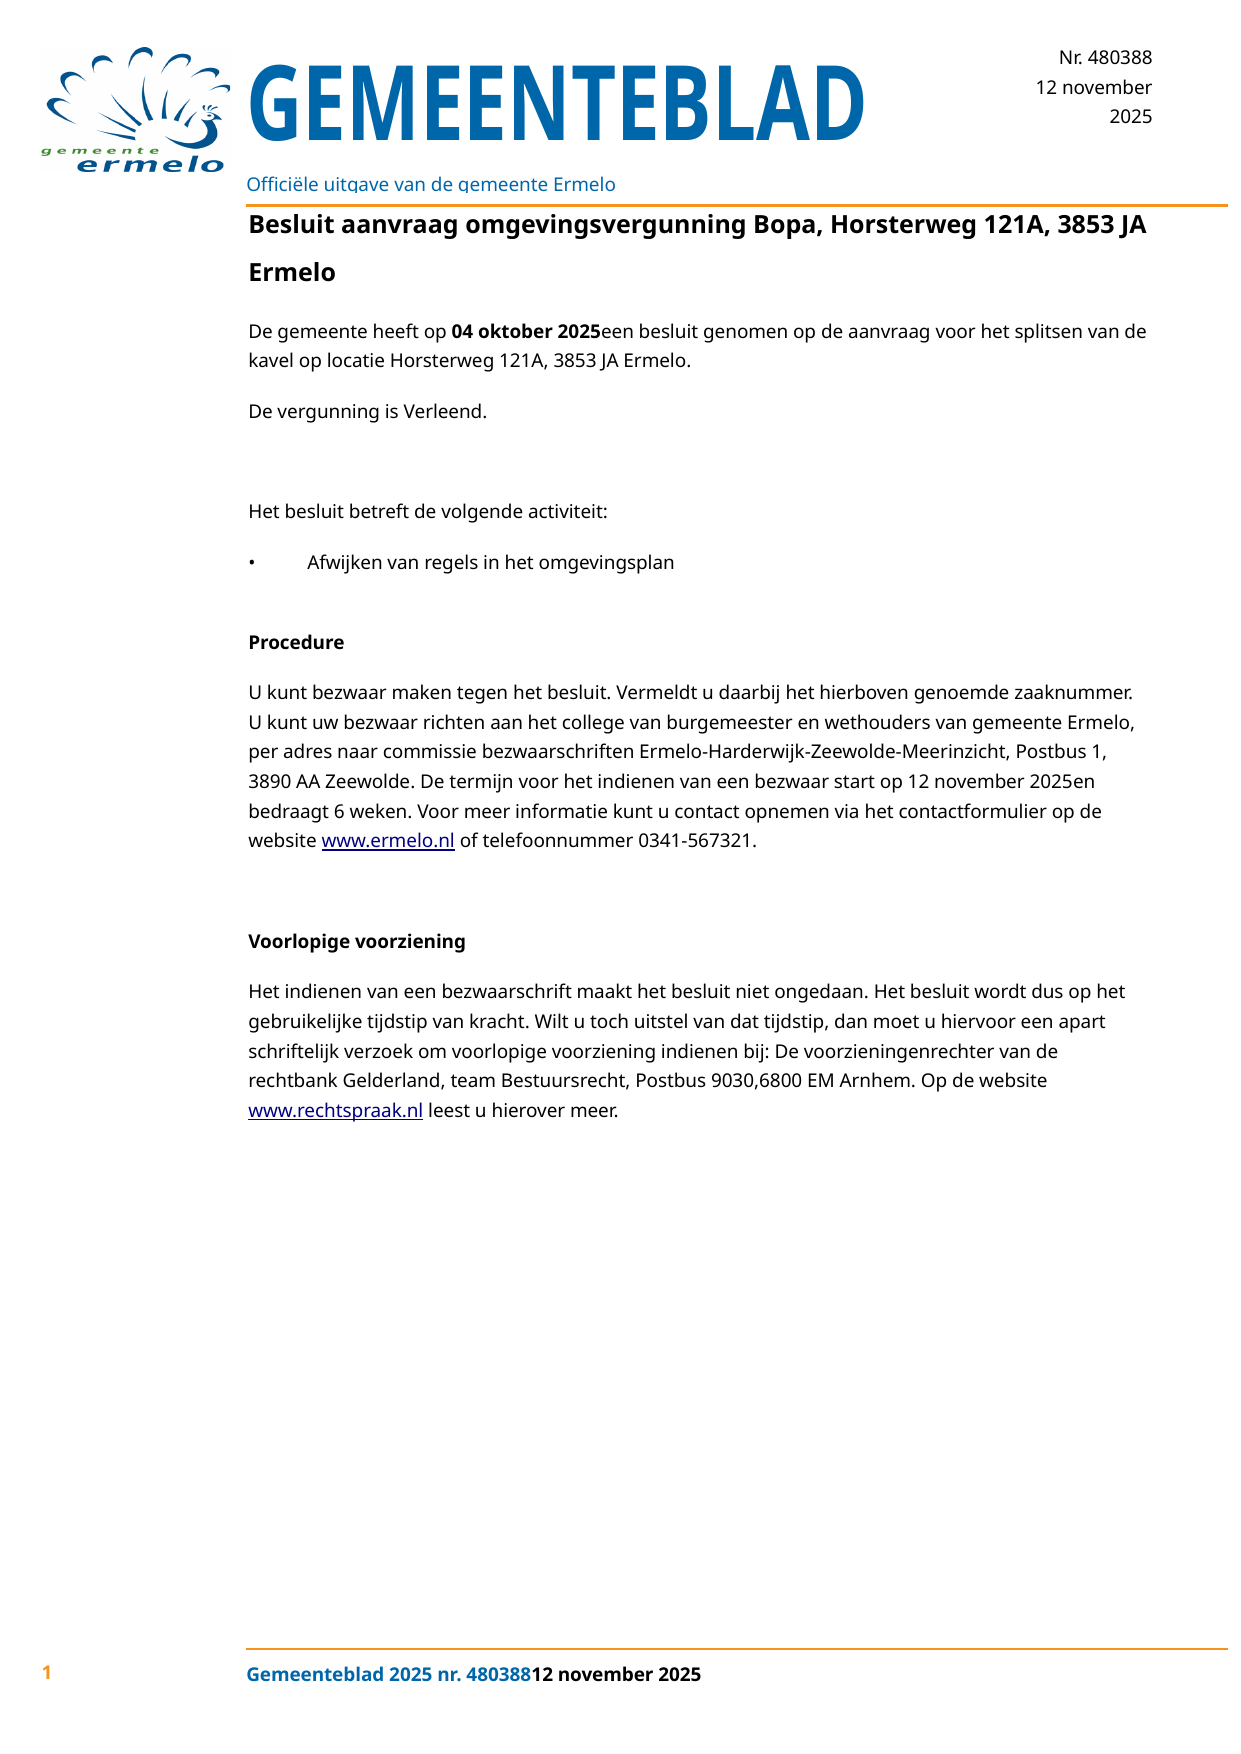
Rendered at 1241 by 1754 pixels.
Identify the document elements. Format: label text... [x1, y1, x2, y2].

text Het indienen van een bezwaarschrift maakt het besluit niet ongedaan. Het besluit wordt dus op het gebruikelijke tijdstip van kracht. Wilt u toch uitstel van dat tijdstip, dan moet u hiervoor een apart schriftelijk verzoek om voorlopige voorziening indienen bij: De voorzieningenrechter van de rechtbank Gelderland, team Bestuursrecht, Postbus 9030,6800 EM Arnhem. Op de website www.rechtspraak.nl leest u hierover meer. [248, 979, 1152, 1123]
text U kunt bezwaar maken tegen het besluit. Vermeldt u daarbij het hierboven genoemde zaaknummer. U kunt uw bezwaar richten aan het college van burgemeester en wethouders van gemeente Ermelo, per adres naar commissie bezwaarschriften Ermelo-Harderwijk-Zeewolde-Meerinzicht, Postbus 1, 3890 AA Zeewolde. De termijn voor het indienen van een bezwaar start op 12 november 2025en bedraagt 6 weken. Voor meer informatie kunt u contact opnemen via het contactformulier op de website www.ermelo.nl of telefoonnummer 0341-567321. [248, 679, 1152, 853]
list Afwijken van regels in het omgevingsplan [248, 549, 1152, 575]
text Het besluit betreft de volgende activiteit: [248, 499, 1152, 524]
picture [41, 47, 231, 172]
text Procedure [248, 629, 1152, 655]
text De vergunning is Verleend. [248, 398, 1152, 424]
text Voorlopige voorziening [248, 928, 1152, 954]
text Besluit aanvraag omgevingsvergunning Bopa, Horsterweg 121A, 3853 JA Ermelo [248, 207, 1152, 288]
text De gemeente heeft op 04 oktober 2025een besluit genomen op de aanvraag voor het splitsen van de kavel op locatie Horsterweg 121A, 3853 JA Ermelo. [248, 318, 1152, 373]
